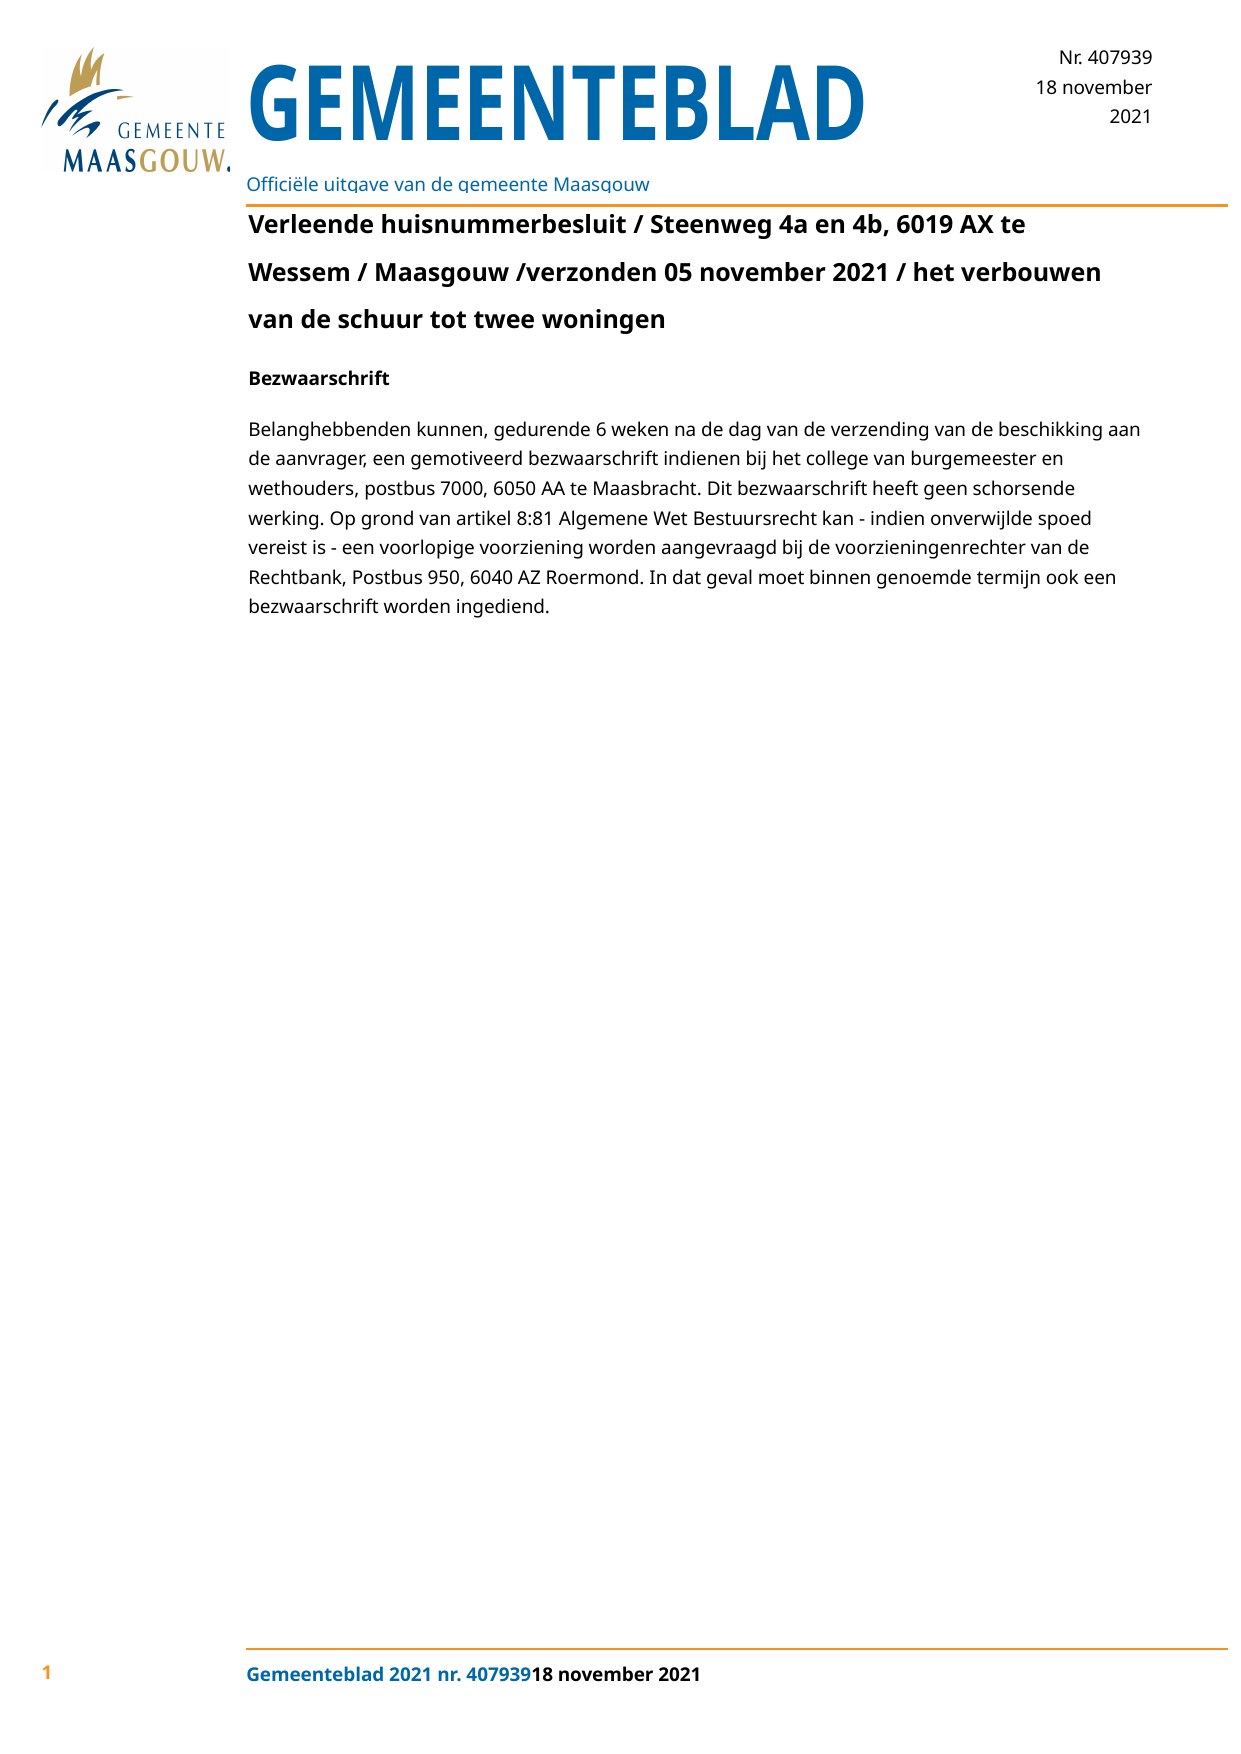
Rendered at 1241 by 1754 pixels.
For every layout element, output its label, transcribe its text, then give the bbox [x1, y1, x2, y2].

text Belanghebbenden kunnen, gedurende 6 weken na de dag van de verzending van de beschikking aan de aanvrager, een gemotiveerd bezwaarschrift indienen bij het college van burgemeester en wethouders, postbus 7000, 6050 AA te Maasbracht. Dit bezwaarschrift heeft geen schorsende werking. Op grond van artikel 8:81 Algemene Wet Bestuursrecht kan - indien onverwijlde spoed vereist is - een voorlopige voorziening worden aangevraagd bij de voorzieningenrechter van de Rechtbank, Postbus 950, 6040 AZ Roermond. In dat geval moet binnen genoemde termijn ook een bezwaarschrift worden ingediend. [248, 416, 1152, 619]
text Bezwaarschrift [248, 366, 1152, 391]
text Verleende huisnummerbesluit / Steenweg 4a en 4b, 6019 AX te Wessem / Maasgouw /verzonden 05 november 2021 / het verbouwen van de schuur tot twee woningen [248, 207, 1152, 336]
picture [41, 47, 231, 172]
